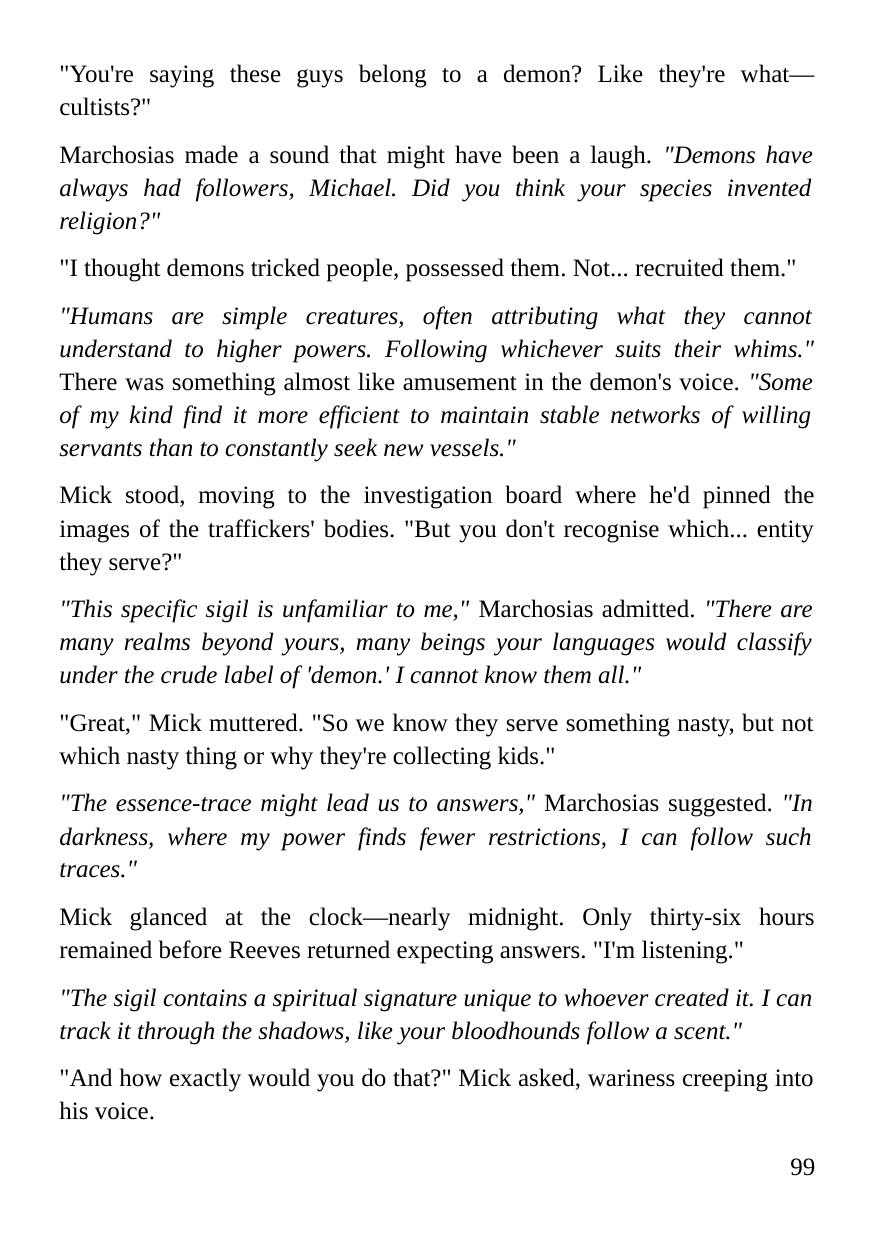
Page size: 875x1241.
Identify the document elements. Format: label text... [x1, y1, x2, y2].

text Mick glanced at the clock—nearly midnight. Only thirty-six hours remained before Reeves returned expecting answers. "I'm listening." [59, 902, 815, 964]
text "You're saying these guys belong to a demon? Like they're what—cultists?" [59, 59, 815, 121]
text Mick stood, moving to the investigation board where he'd pinned the images of the traffickers' bodies. "But you don't recognise which... entity they serve?" [59, 481, 815, 575]
text "I thought demons tricked people, possessed them. Not... recruited them." [59, 253, 815, 282]
text "The essence-trace might lead us to answers," Marchosias suggested. "In darkness, where my power finds fewer restrictions, I can follow such traces." [59, 788, 815, 883]
text "The sigil contains a spiritual signature unique to whoever created it. I can track it through the shadows, like your bloodhounds follow a scent." [59, 983, 815, 1044]
text "Great," Mick muttered. "So we know they serve something nasty, but not which nasty thing or why they're collecting kids." [59, 708, 815, 770]
text "Humans are simple creatures, often attributing what they cannot understand to higher powers. Following whichever suits their whims." There was something almost like amusement in the demon's voice. "Some of my kind find it more efficient to maintain stable networks of willing servants than to constantly seek new vessels." [59, 301, 815, 462]
text "And how exactly would you do that?" Mick asked, wariness creeping into his voice. [59, 1063, 815, 1125]
text "This specific sigil is unfamiliar to me," Marchosias admitted. "There are many realms beyond yours, many beings your languages would classify under the crude label of 'demon.' I cannot know them all." [59, 594, 815, 689]
text Marchosias made a sound that might have been a laugh. "Demons have always had followers, Michael. Did you think your species invented religion?" [59, 140, 815, 234]
